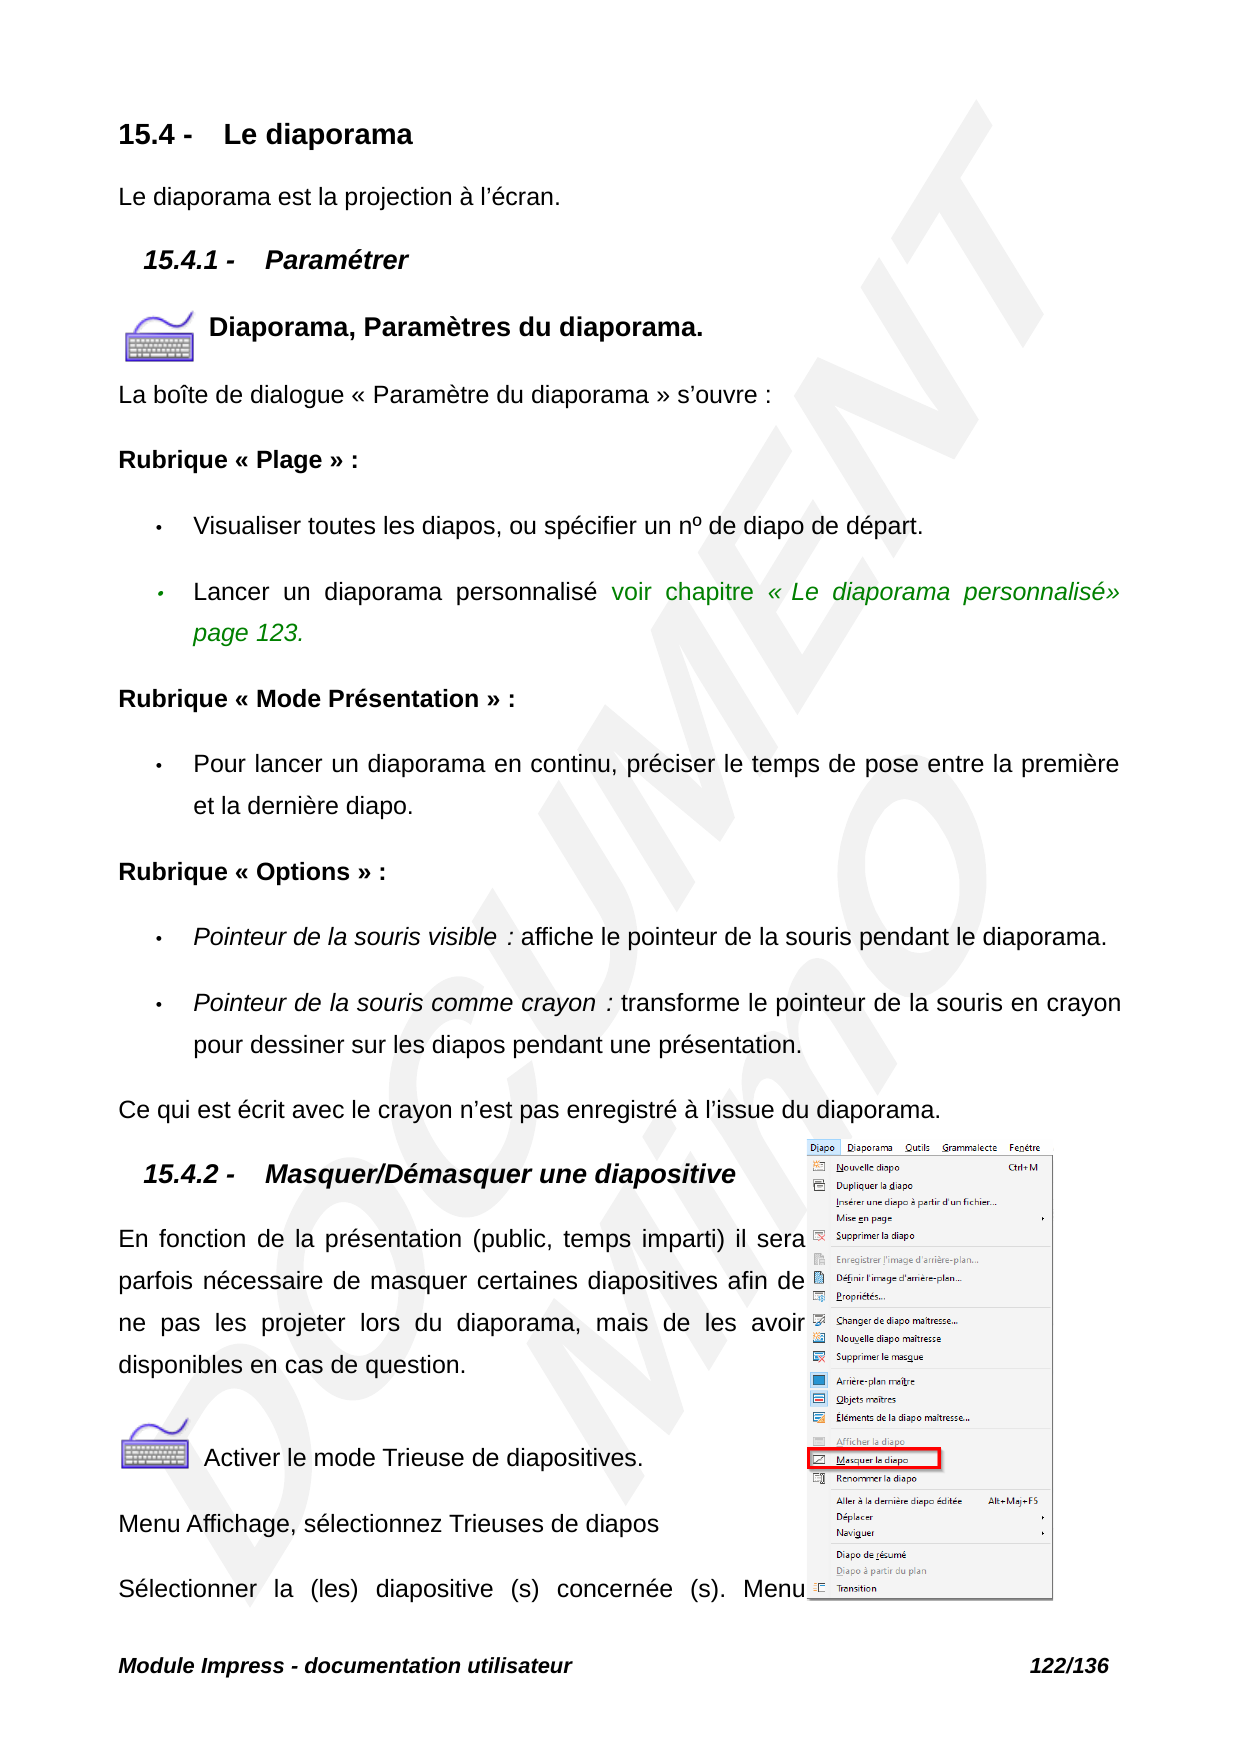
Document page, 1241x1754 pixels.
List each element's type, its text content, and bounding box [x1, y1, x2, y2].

subtitle [1054, 1159, 1122, 1189]
text Sélectionner la (les) diapositive (s) concernée (s). Menu [118, 1575, 1122, 1603]
text Menu Affichage, sélectionnez Trieuses de diapos [118, 1510, 806, 1538]
picture [117, 1407, 192, 1483]
subtitle Paramétrer [143, 245, 1122, 276]
text Rubrique « Options » : [118, 858, 1122, 886]
list Visualiser toutes les diapos, ou spécifier un nº de diapo de départ. [156, 512, 1122, 540]
picture [121, 300, 197, 376]
list Pour lancer un diaporama en continu, préciser le temps de pose entre la première et la dernière diapo. [156, 750, 1122, 820]
text Activer le mode Trieuse de diapositives. [192, 1444, 806, 1472]
list Pointeur de la souris visible : affiche le pointeur de la souris pendant le diaporama. [156, 923, 1122, 951]
text Rubrique « Plage » : [118, 446, 1122, 474]
text [1054, 1225, 1122, 1379]
subtitle Le diaporama [118, 118, 1122, 151]
text En fonction de la présentation (public, temps imparti) il sera parfois nécessaire de masquer certaines diapositives afin de ne pas les projeter lors du diaporama, mais de les avoir disponibles en cas de question. [118, 1225, 806, 1379]
text La boîte de dialogue « Paramètre du diaporama » s’ouvre : [118, 381, 1122, 409]
text Diaporama, Paramètres du diaporama. [197, 312, 1122, 342]
list Pointeur de la souris comme crayon : transforme le pointeur de la souris en crayon pour dessiner sur les diapos pendant une présentation. [156, 989, 1122, 1058]
text Rubrique « Mode Présentation » : [118, 685, 1122, 713]
list Lancer un diaporama personnalisé voir chapitre « Le diaporama personnalisé» page 123. [156, 577, 1122, 647]
text Le diaporama est la projection à l’écran. [118, 182, 1122, 210]
text Ce qui est écrit avec le crayon n’est pas enregistré à l’issue du diaporama. [118, 1096, 1122, 1124]
text [1054, 1444, 1122, 1472]
picture [806, 1139, 1054, 1601]
subtitle Masquer/Démasquer une diapositive [143, 1159, 806, 1189]
text [1054, 1510, 1122, 1538]
